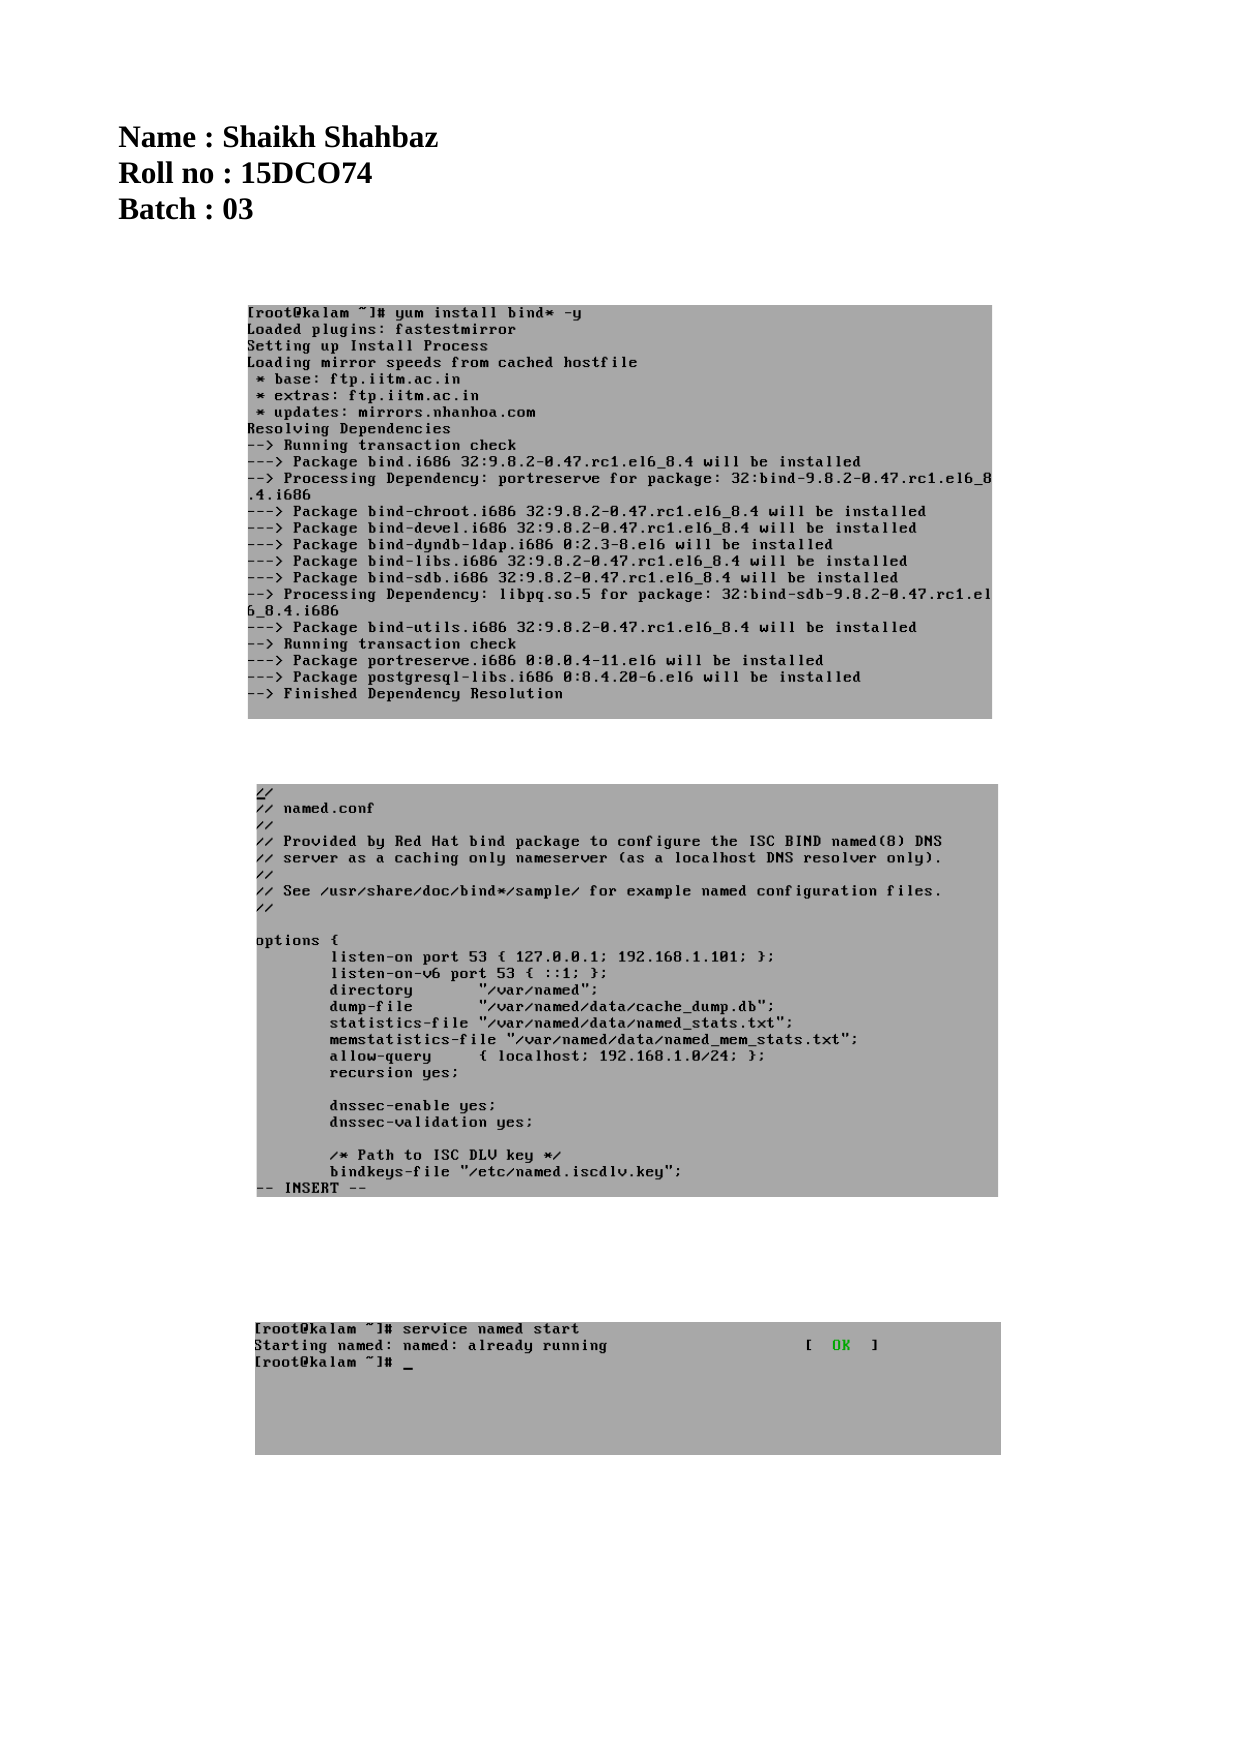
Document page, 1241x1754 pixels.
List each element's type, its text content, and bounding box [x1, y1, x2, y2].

text Roll no : 15DCO74 [118, 154, 1122, 190]
picture [256, 784, 999, 1197]
text Name : Shaikh Shahbaz [118, 118, 1122, 154]
picture [255, 1322, 1001, 1455]
picture [247, 305, 993, 719]
text Batch : 03 [118, 190, 1122, 226]
